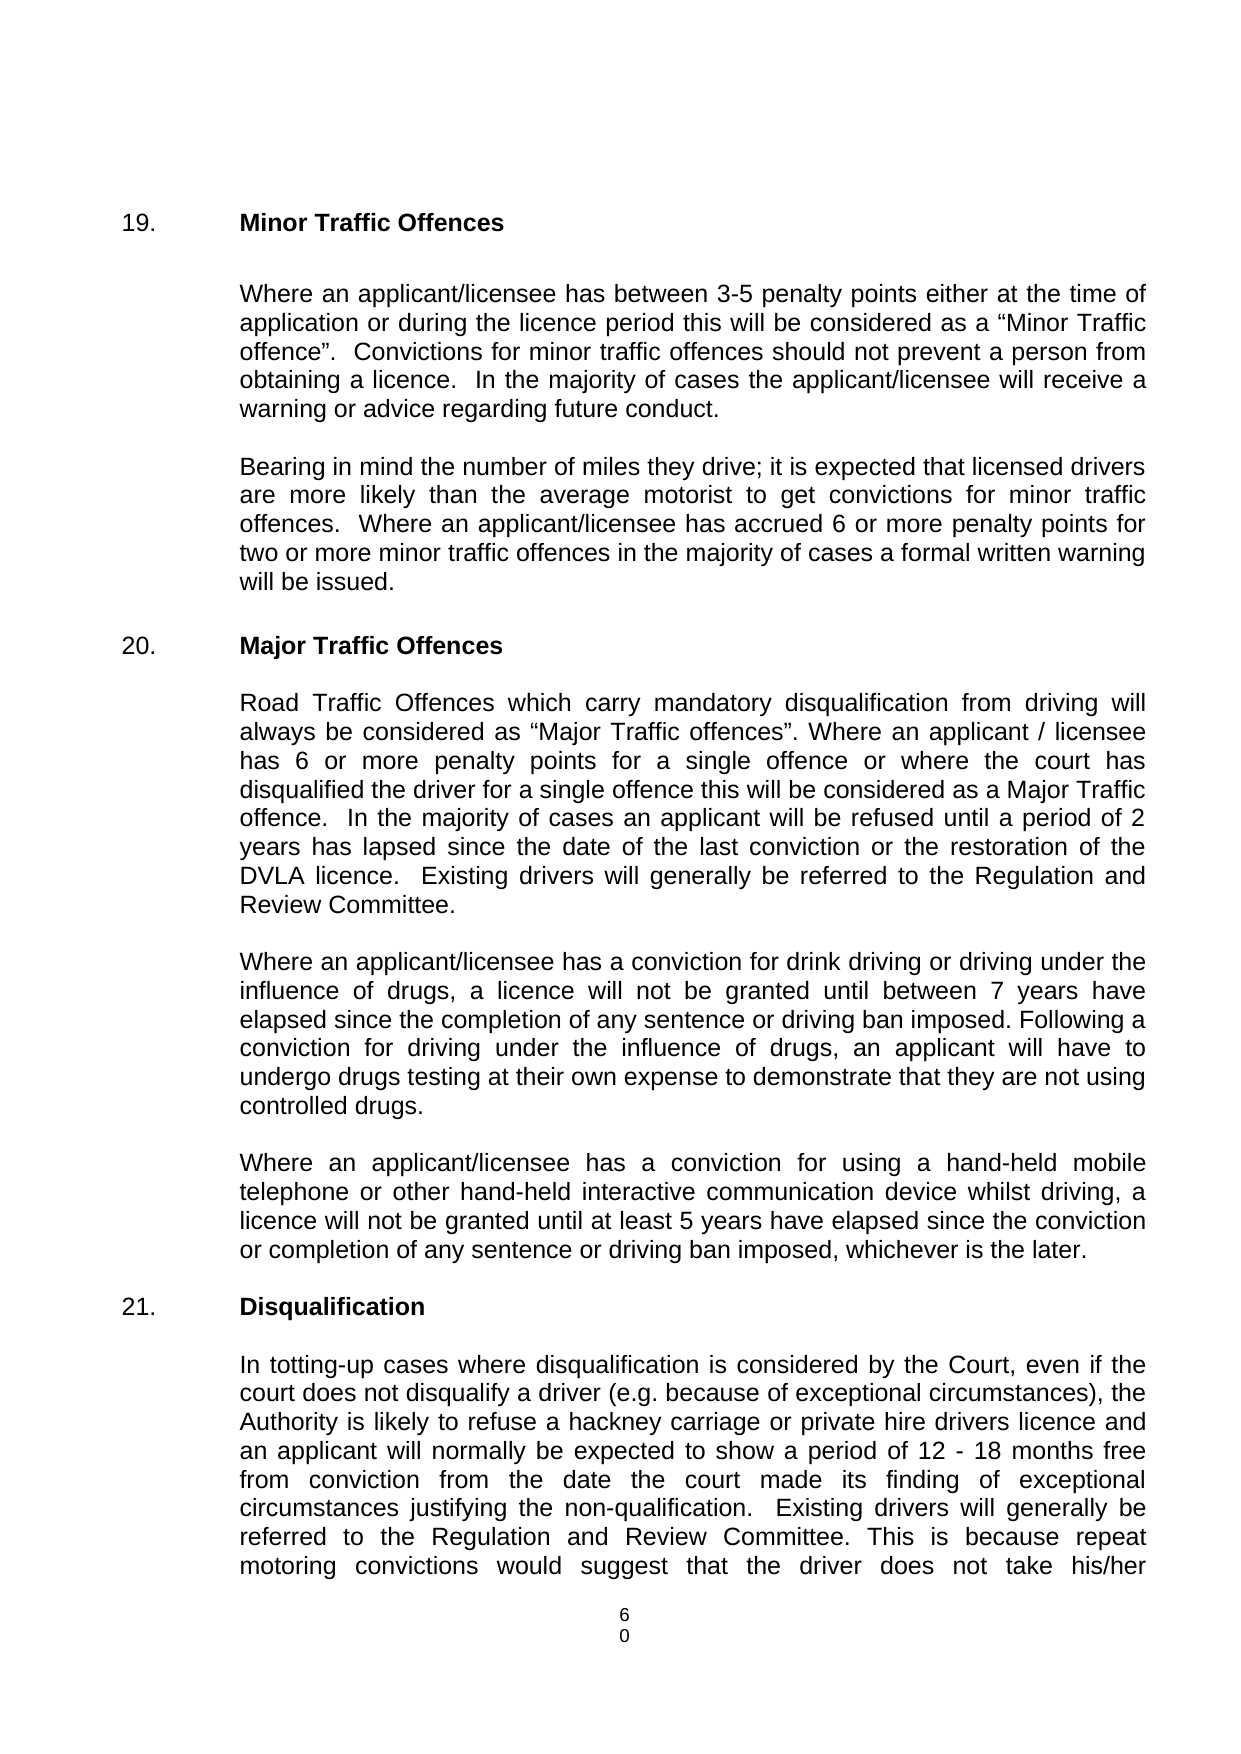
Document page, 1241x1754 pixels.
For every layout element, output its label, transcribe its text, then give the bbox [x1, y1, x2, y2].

table_cell Minor Traffic Offences [228, 208, 1159, 243]
table_cell Road Traffic Offences which carry mandatory disqualification from driving will always be considered as “Major Traffic offences”. Where an applicant / licensee has 6 or more penalty points for a single offence or where the court has disqualified the driver for a single offence this will be considered as a Major Traffic offence. In the majority of cases an applicant will be refused until a period of 2 years has lapsed since the date of the last conviction or the restoration of the DVLA licence. Existing drivers will generally be referred to the Regulation and Review Committee. [228, 689, 1159, 947]
table_cell Where an applicant/licensee has a conviction for drink driving or driving under the influence of drugs, a licence will not be granted until between 7 years have elapsed since the completion of any sentence or driving ban imposed. Following a conviction for driving under the influence of drugs, an applicant will have to undergo drugs testing at their own expense to demonstrate that they are not using controlled drugs. Where an applicant/licensee has a conviction for using a hand-held mobile telephone or other hand-held interactive communication device whilst driving, a licence will not be granted until at least 5 years have elapsed since the conviction or completion of any sentence or driving ban imposed, whichever is the later. [228, 947, 1159, 1292]
table_cell [228, 595, 1159, 631]
table_cell [228, 243, 1159, 279]
table_cell [110, 689, 228, 947]
table_cell [1159, 1292, 1191, 1321]
table_cell [1159, 150, 1191, 207]
table_cell [1159, 1350, 1191, 1580]
table_cell In totting-up cases where disqualification is considered by the Court, even if the court does not disqualify a driver (e.g. because of exceptional circumstances), the Authority is likely to refuse a hackney carriage or private hire drivers licence and an applicant will normally be expected to show a period of 12 - 18 months free from conviction from the date the court made its finding of exceptional circumstances justifying the non-qualification. Existing drivers will generally be referred to the Regulation and Review Committee. This is because repeat motoring convictions would suggest that the driver does not take his/her [228, 1350, 1159, 1580]
table_cell [1191, 150, 1241, 207]
table_cell [1191, 631, 1241, 688]
table_cell [1191, 947, 1241, 1292]
table_cell [1159, 279, 1191, 595]
table_cell Major Traffic Offences [228, 631, 1159, 688]
table_cell [110, 279, 228, 595]
table_cell [1159, 631, 1191, 688]
table_cell [110, 150, 228, 207]
table_cell [1159, 595, 1191, 631]
table_cell [1191, 689, 1241, 947]
table_cell [1159, 243, 1191, 279]
table_cell Where an applicant/licensee has between 3-5 penalty points either at the time of application or during the licence period this will be considered as a “Minor Traffic offence”. Convictions for minor traffic offences should not prevent a person from obtaining a licence. In the majority of cases the applicant/licensee will receive a warning or advice regarding future conduct. Bearing in mind the number of miles they drive; it is expected that licensed drivers are more likely than the average motorist to get convictions for minor traffic offences. Where an applicant/licensee has accrued 6 or more penalty points for two or more minor traffic offences in the majority of cases a formal written warning will be issued. [228, 279, 1159, 595]
table_cell [1191, 208, 1241, 243]
table_cell [1159, 947, 1191, 1292]
table_cell [228, 1321, 1159, 1350]
table_cell [1191, 1350, 1241, 1580]
table_cell [1159, 1321, 1191, 1350]
table_cell [1191, 279, 1241, 595]
table_cell 20. [110, 631, 228, 688]
table_cell [1191, 595, 1241, 631]
table_cell Disqualification [228, 1292, 1159, 1321]
table_cell [1191, 1321, 1241, 1350]
table_cell [110, 947, 228, 1292]
table_cell 19. [110, 208, 228, 243]
table_cell [110, 243, 228, 279]
table_cell 21. [110, 1292, 228, 1321]
table_cell [228, 150, 1159, 207]
table_cell [1159, 689, 1191, 947]
table_cell [1191, 243, 1241, 279]
table_cell [110, 1321, 228, 1350]
table_cell [1191, 1292, 1241, 1321]
table_cell [110, 595, 228, 631]
table_cell [1159, 208, 1191, 243]
table_cell [110, 1350, 228, 1580]
